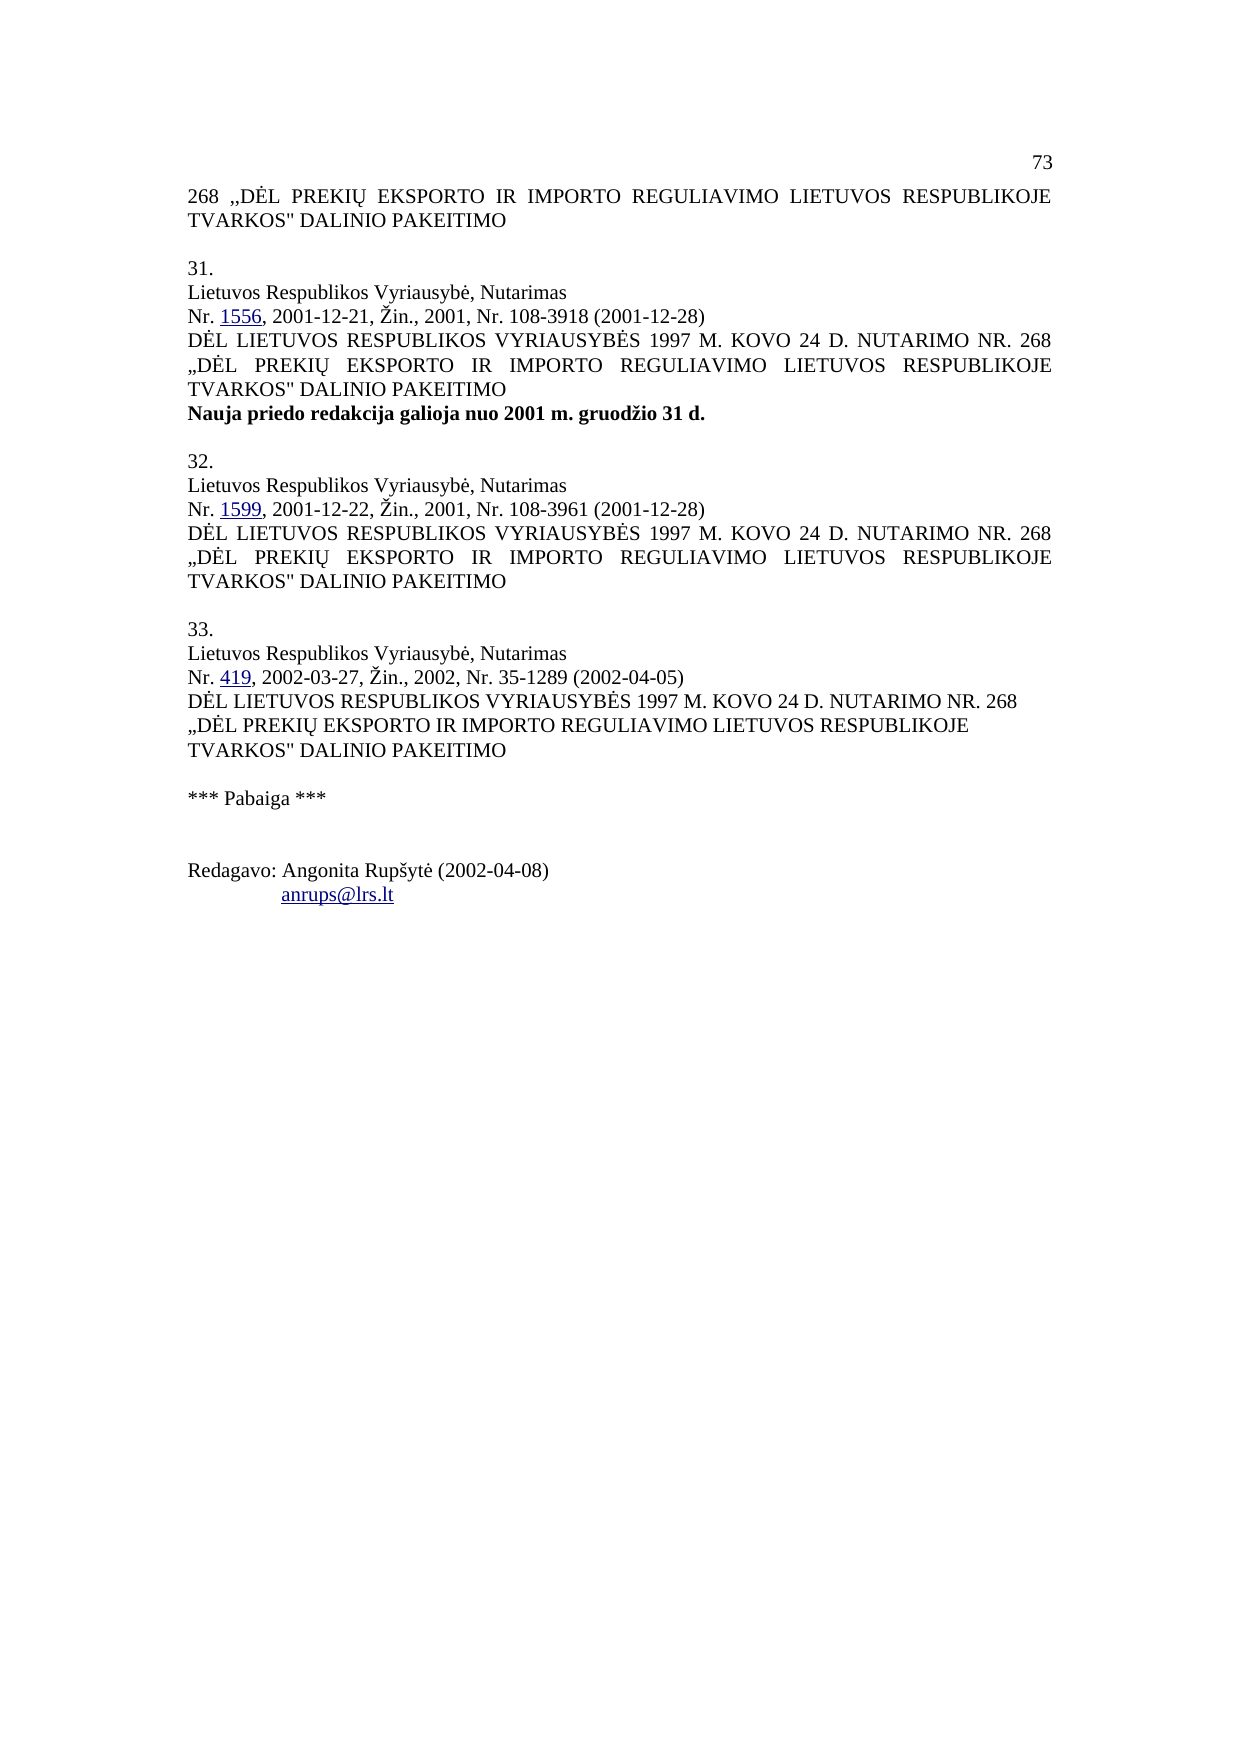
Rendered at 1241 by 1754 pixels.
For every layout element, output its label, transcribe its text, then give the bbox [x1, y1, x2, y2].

text Redagavo: Angonita Rupšytė (2002-04-08) [187, 858, 1053, 882]
text Nr. 1556, 2001-12-21, Žin., 2001, Nr. 108-3918 (2001-12-28) [187, 304, 1053, 328]
text 268 ,,DĖL PREKIŲ EKSPORTO IR IMPORTO REGULIAVIMO LIETUVOS RESPUBLIKOJE TVARKOS" DALINIO PAKEITIMO [187, 184, 1053, 232]
text Lietuvos Respublikos Vyriausybė, Nutarimas [187, 473, 1053, 497]
text DĖL LIETUVOS RESPUBLIKOS VYRIAUSYBĖS 1997 M. KOVO 24 D. NUTARIMO NR. 268 „DĖL PREKIŲ EKSPORTO IR IMPORTO REGULIAVIMO LIETUVOS RESPUBLIKOJE TVARKOS" DALINIO PAKEITIMO [187, 328, 1053, 401]
text *** Pabaiga *** [187, 786, 1053, 810]
text Nr. 419, 2002-03-27, Žin., 2002, Nr. 35-1289 (2002-04-05) [187, 665, 1053, 689]
text anrups@lrs.lt [187, 882, 1053, 906]
text 32. [187, 449, 1053, 473]
text Nr. 1599, 2001-12-22, Žin., 2001, Nr. 108-3961 (2001-12-28) [187, 497, 1053, 521]
text Lietuvos Respublikos Vyriausybė, Nutarimas [187, 280, 1053, 304]
text Lietuvos Respublikos Vyriausybė, Nutarimas [187, 641, 1053, 665]
text Nauja priedo redakcija galioja nuo 2001 m. gruodžio 31 d. [187, 401, 1053, 425]
text 31. [187, 256, 1053, 280]
text DĖL LIETUVOS RESPUBLIKOS VYRIAUSYBĖS 1997 M. KOVO 24 D. NUTARIMO NR. 268 „DĖL PREKIŲ EKSPORTO IR IMPORTO REGULIAVIMO LIETUVOS RESPUBLIKOJE TVARKOS" DALINIO PAKEITIMO [187, 521, 1053, 593]
text DĖL LIETUVOS RESPUBLIKOS VYRIAUSYBĖS 1997 M. KOVO 24 D. NUTARIMO NR. 268 „DĖL PREKIŲ EKSPORTO IR IMPORTO REGULIAVIMO LIETUVOS RESPUBLIKOJE TVARKOS" DALINIO PAKEITIMO [187, 689, 1053, 762]
text 33. [187, 617, 1053, 641]
